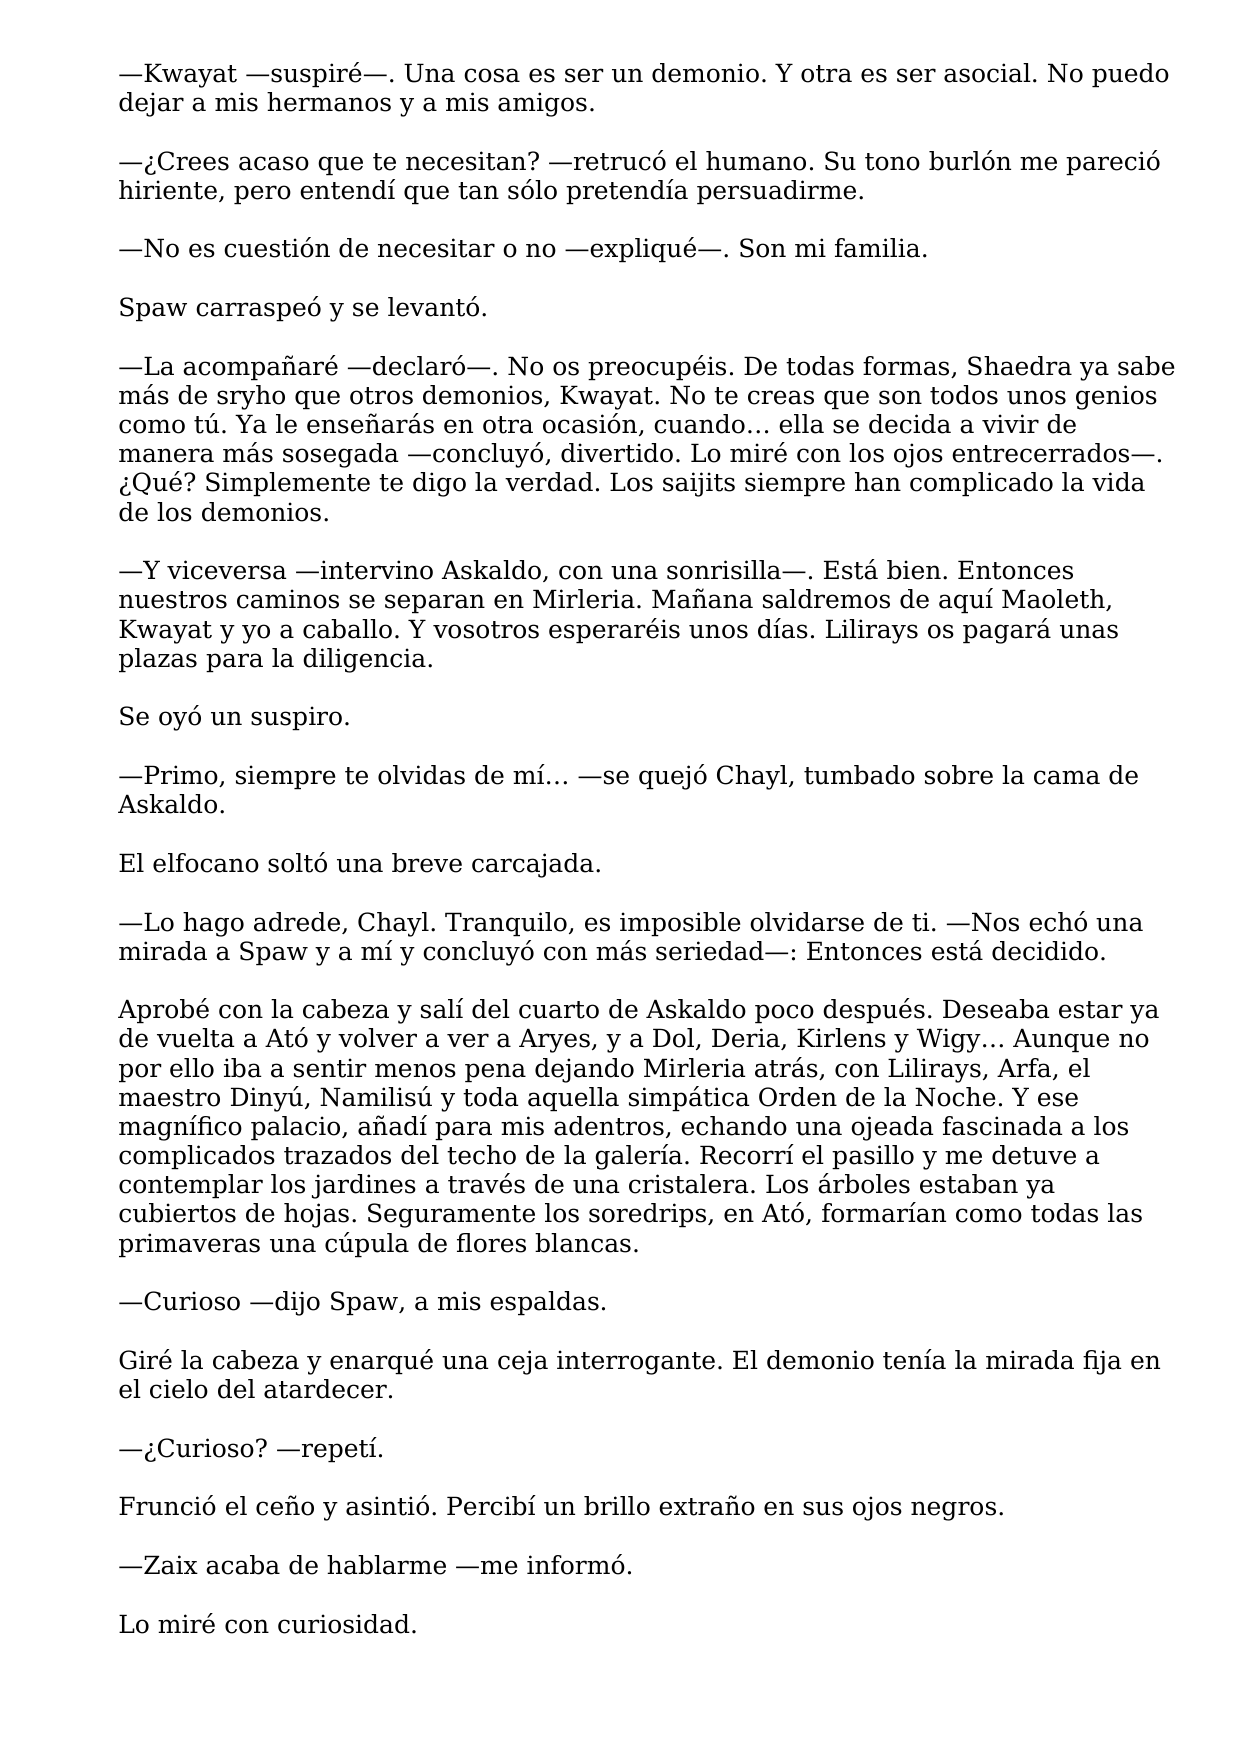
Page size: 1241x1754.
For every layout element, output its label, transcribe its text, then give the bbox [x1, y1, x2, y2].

text El elfocano soltó una breve carcajada. [118, 849, 1181, 878]
text Aprobé con la cabeza y salí del cuarto de Askaldo poco después. Deseaba estar ya de vuelta a Ató y volver a ver a Aryes, y a Dol, Deria, Kirlens y Wigy… Aunque no por ello iba a sentir menos pena dejando Mirleria atrás, con Lilirays, Arfa, el maestro Dinyú, Namilisú y toda aquella simpática Orden de la Noche. Y ese magnífico palacio, añadí para mis adentros, echando una ojeada fascinada a los complicados trazados del techo de la galería. Recorrí el pasillo y me detuve a contemplar los jardines a través de una cristalera. Los árboles estaban ya cubiertos de hojas. Seguramente los soredrips, en Ató, formarían como todas las primaveras una cúpula de flores blancas. [118, 996, 1181, 1258]
text Lo miré con curiosidad. [118, 1610, 1181, 1639]
text Se oyó un suspiro. [118, 703, 1181, 732]
text —Y viceversa —intervino Askaldo, con una sonrisilla—. Está bien. Entonces nuestros caminos se separan en Mirleria. Mañana saldremos de aquí Maoleth, Kwayat y yo a caballo. Y vosotros esperaréis unos días. Lilirays os pagará unas plazas para la diligencia. [118, 556, 1181, 673]
text —No es cuestión de necesitar o no —expliqué—. Son mi familia. [118, 235, 1181, 264]
text —La acompañaré —declaró—. No os preocupéis. De todas formas, Shaedra ya sabe más de sryho que otros demonios, Kwayat. No te creas que son todos unos genios como tú. Ya le enseñarás en otra ocasión, cuando… ella se decida a vivir de manera más sosegada —concluyó, divertido. Lo miré con los ojos entrecerrados—. ¿Qué? Simplemente te digo la verdad. Los saijits siempre han complicado la vida de los demonios. [118, 352, 1181, 527]
text Frunció el ceño y asintió. Percibí un brillo extraño en sus ojos negros. [118, 1493, 1181, 1522]
text —Zaix acaba de hablarme —me informó. [118, 1551, 1181, 1580]
text Giré la cabeza y enarqué una ceja interrogante. El demonio tenía la mirada fija en el cielo del atardecer. [118, 1346, 1181, 1404]
text —¿Curioso? —repetí. [118, 1434, 1181, 1463]
text —¿Crees acaso que te necesitan? —retrucó el humano. Su tono burlón me pareció hiriente, pero entendí que tan sólo pretendía persuadirme. [118, 147, 1181, 205]
text —Kwayat —suspiré—. Una cosa es ser un demonio. Y otra es ser asocial. No puedo dejar a mis hermanos y a mis amigos. [118, 59, 1181, 117]
text Spaw carraspeó y se levantó. [118, 293, 1181, 322]
text —Lo hago adrede, Chayl. Tranquilo, es imposible olvidarse de ti. —Nos echó una mirada a Spaw y a mí y concluyó con más seriedad—: Entonces está decidido. [118, 908, 1181, 966]
text —Primo, siempre te olvidas de mí… —se quejó Chayl, tumbado sobre la cama de Askaldo. [118, 761, 1181, 819]
text —Curioso —dijo Spaw, a mis espaldas. [118, 1287, 1181, 1317]
